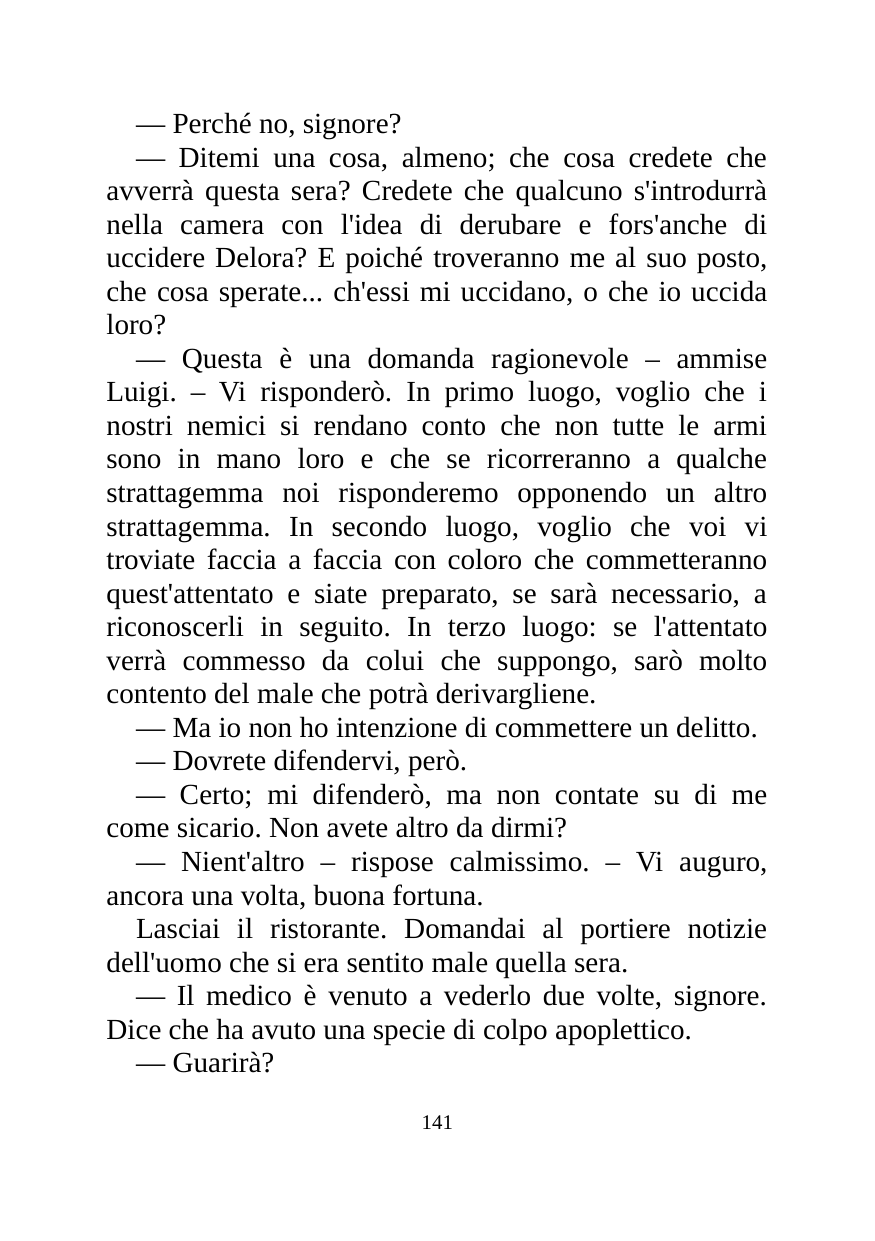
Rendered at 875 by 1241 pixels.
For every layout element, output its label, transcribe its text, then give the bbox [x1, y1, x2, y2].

text — Questa è una domanda ragionevole – ammise Luigi. – Vi risponderò. In primo luogo, voglio che i nostri nemici si rendano conto che non tutte le armi sono in mano loro e che se ricorreranno a qualche strattagemma noi risponderemo opponendo un altro strattagemma. In secondo luogo, voglio che voi vi troviate faccia a faccia con coloro che commetteranno quest'attentato e siate preparato, se sarà necessario, a riconoscerli in seguito. In terzo luogo: se l'attentato verrà commesso da colui che suppongo, sarò molto contento del male che potrà derivargliene. [106, 341, 768, 710]
text — Perché no, signore? [106, 106, 768, 140]
text — Ma io non ho intenzione di commettere un delitto. [106, 710, 768, 743]
text — Certo; mi difenderò, ma non contate su di me come sicario. Non avete altro da dirmi? [106, 777, 768, 844]
text — Ditemi una cosa, almeno; che cosa credete che avverrà questa sera? Credete che qualcuno s'introdurrà nella camera con l'idea di derubare e fors'anche di uccidere Delora? E poiché troveranno me al suo posto, che cosa sperate... ch'essi mi uccidano, o che io uccida loro? [106, 140, 768, 341]
text — Il medico è venuto a vederlo due volte, signore. Dice che ha avuto una specie di colpo apoplettico. [106, 978, 768, 1045]
text — Guarirà? [106, 1045, 768, 1079]
text — Dovrete difendervi, però. [106, 743, 768, 777]
text Lasciai il ristorante. Domandai al portiere notizie dell'uomo che si era sentito male quella sera. [106, 911, 768, 978]
text — Nient'altro – rispose calmissimo. – Vi auguro, ancora una volta, buona fortuna. [106, 844, 768, 911]
